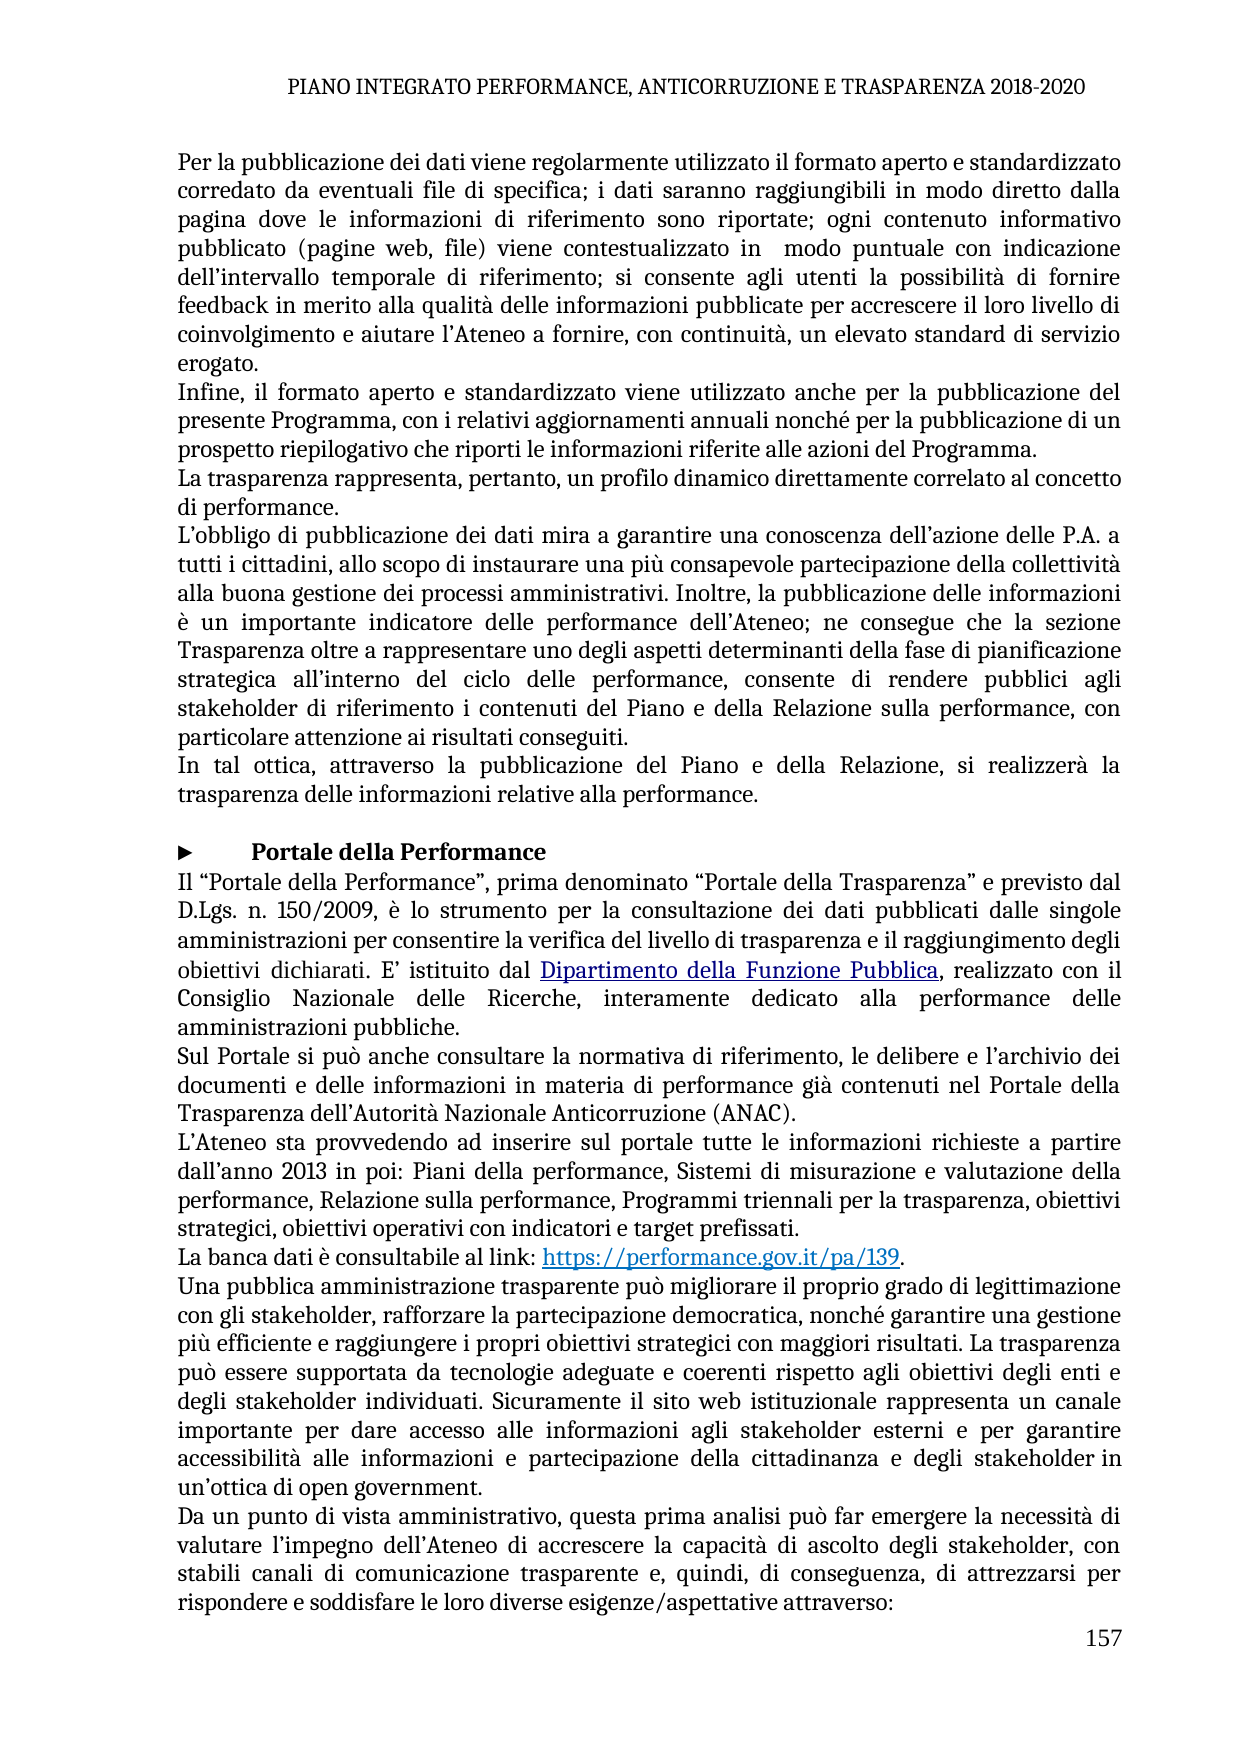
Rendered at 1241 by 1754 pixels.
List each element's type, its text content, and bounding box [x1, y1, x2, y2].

text Per la pubblicazione dei dati viene regolarmente utilizzato il formato aperto e standardizzato corredato da eventuali file di specifica; i dati saranno raggiungibili in modo diretto dalla pagina dove le informazioni di riferimento sono riportate; ogni contenuto informativo pubblicato (pagine web, file) viene contestualizzato in modo puntuale con indicazione dell’intervallo temporale di riferimento; si consente agli utenti la possibilità di fornire feedback in merito alla qualità delle informazioni pubblicate per accrescere il loro livello di coinvolgimento e aiutare l’Ateneo a fornire, con continuità, un elevato standard di servizio erogato. [177, 148, 1122, 378]
text Una pubblica amministrazione trasparente può migliorare il proprio grado di legittimazione con gli stakeholder, rafforzare la partecipazione democratica, nonché garantire una gestione più efficiente e raggiungere i propri obiettivi strategici con maggiori risultati. La trasparenza può essere supportata da tecnologie adeguate e coerenti rispetto agli obiettivi degli enti e degli stakeholder individuati. Sicuramente il sito web istituzionale rappresenta un canale importante per dare accesso alle informazioni agli stakeholder esterni e per garantire accessibilità alle informazioni e partecipazione della cittadinanza e degli stakeholder in un’ottica di open government. [177, 1272, 1122, 1502]
text Il “Portale della Performance”, prima denominato “Portale della Trasparenza” e previsto dal D.Lgs. n. 150/2009, è lo strumento per la consultazione dei dati pubblicati dalle singole amministrazioni per consentire la verifica del livello di trasparenza e il raggiungimento degli obiettivi dichiarati. E’ istituito dal Dipartimento della Funzione Pubblica, realizzato con il Consiglio Nazionale delle Ricerche, interamente dedicato alla performance delle amministrazioni pubbliche. [177, 868, 1122, 1042]
list Portale della Performance [177, 838, 1122, 868]
text Infine, il formato aperto e standardizzato viene utilizzato anche per la pubblicazione del presente Programma, con i relativi aggiornamenti annuali nonché per la pubblicazione di un prospetto riepilogativo che riporti le informazioni riferite alle azioni del Programma. [177, 378, 1122, 464]
text L’obbligo di pubblicazione dei dati mira a garantire una conoscenza dell’azione delle P.A. a tutti i cittadini, allo scopo di instaurare una più consapevole partecipazione della collettività alla buona gestione dei processi amministrativi. Inoltre, la pubblicazione delle informazioni è un importante indicatore delle performance dell’Ateneo; ne consegue che la sezione Trasparenza oltre a rappresentare uno degli aspetti determinanti della fase di pianificazione strategica all’interno del ciclo delle performance, consente di rendere pubblici agli stakeholder di riferimento i contenuti del Piano e della Relazione sulla performance, con particolare attenzione ai risultati conseguiti. [177, 521, 1122, 751]
text Sul Portale si può anche consultare la normativa di riferimento, le delibere e l’archivio dei documenti e delle informazioni in materia di performance già contenuti nel Portale della Trasparenza dell’Autorità Nazionale Anticorruzione (ANAC). [177, 1042, 1122, 1128]
text La trasparenza rappresenta, pertanto, un profilo dinamico direttamente correlato al concetto di performance. [177, 464, 1122, 521]
text Da un punto di vista amministrativo, questa prima analisi può far emergere la necessità di valutare l’impegno dell’Ateneo di accrescere la capacità di ascolto degli stakeholder, con stabili canali di comunicazione trasparente e, quindi, di conseguenza, di attrezzarsi per rispondere e soddisfare le loro diverse esigenze/aspettative attraverso: [177, 1502, 1122, 1617]
text In tal ottica, attraverso la pubblicazione del Piano e della Relazione, si realizzerà la trasparenza delle informazioni relative alla performance. [177, 751, 1122, 809]
text L’Ateneo sta provvedendo ad inserire sul portale tutte le informazioni richieste a partire dall’anno 2013 in poi: Piani della performance, Sistemi di misurazione e valutazione della performance, Relazione sulla performance, Programmi triennali per la trasparenza, obiettivi strategici, obiettivi operativi con indicatori e target prefissati. [177, 1128, 1122, 1243]
text La banca dati è consultabile al link: https://performance.gov.it/pa/139. [177, 1243, 1122, 1272]
